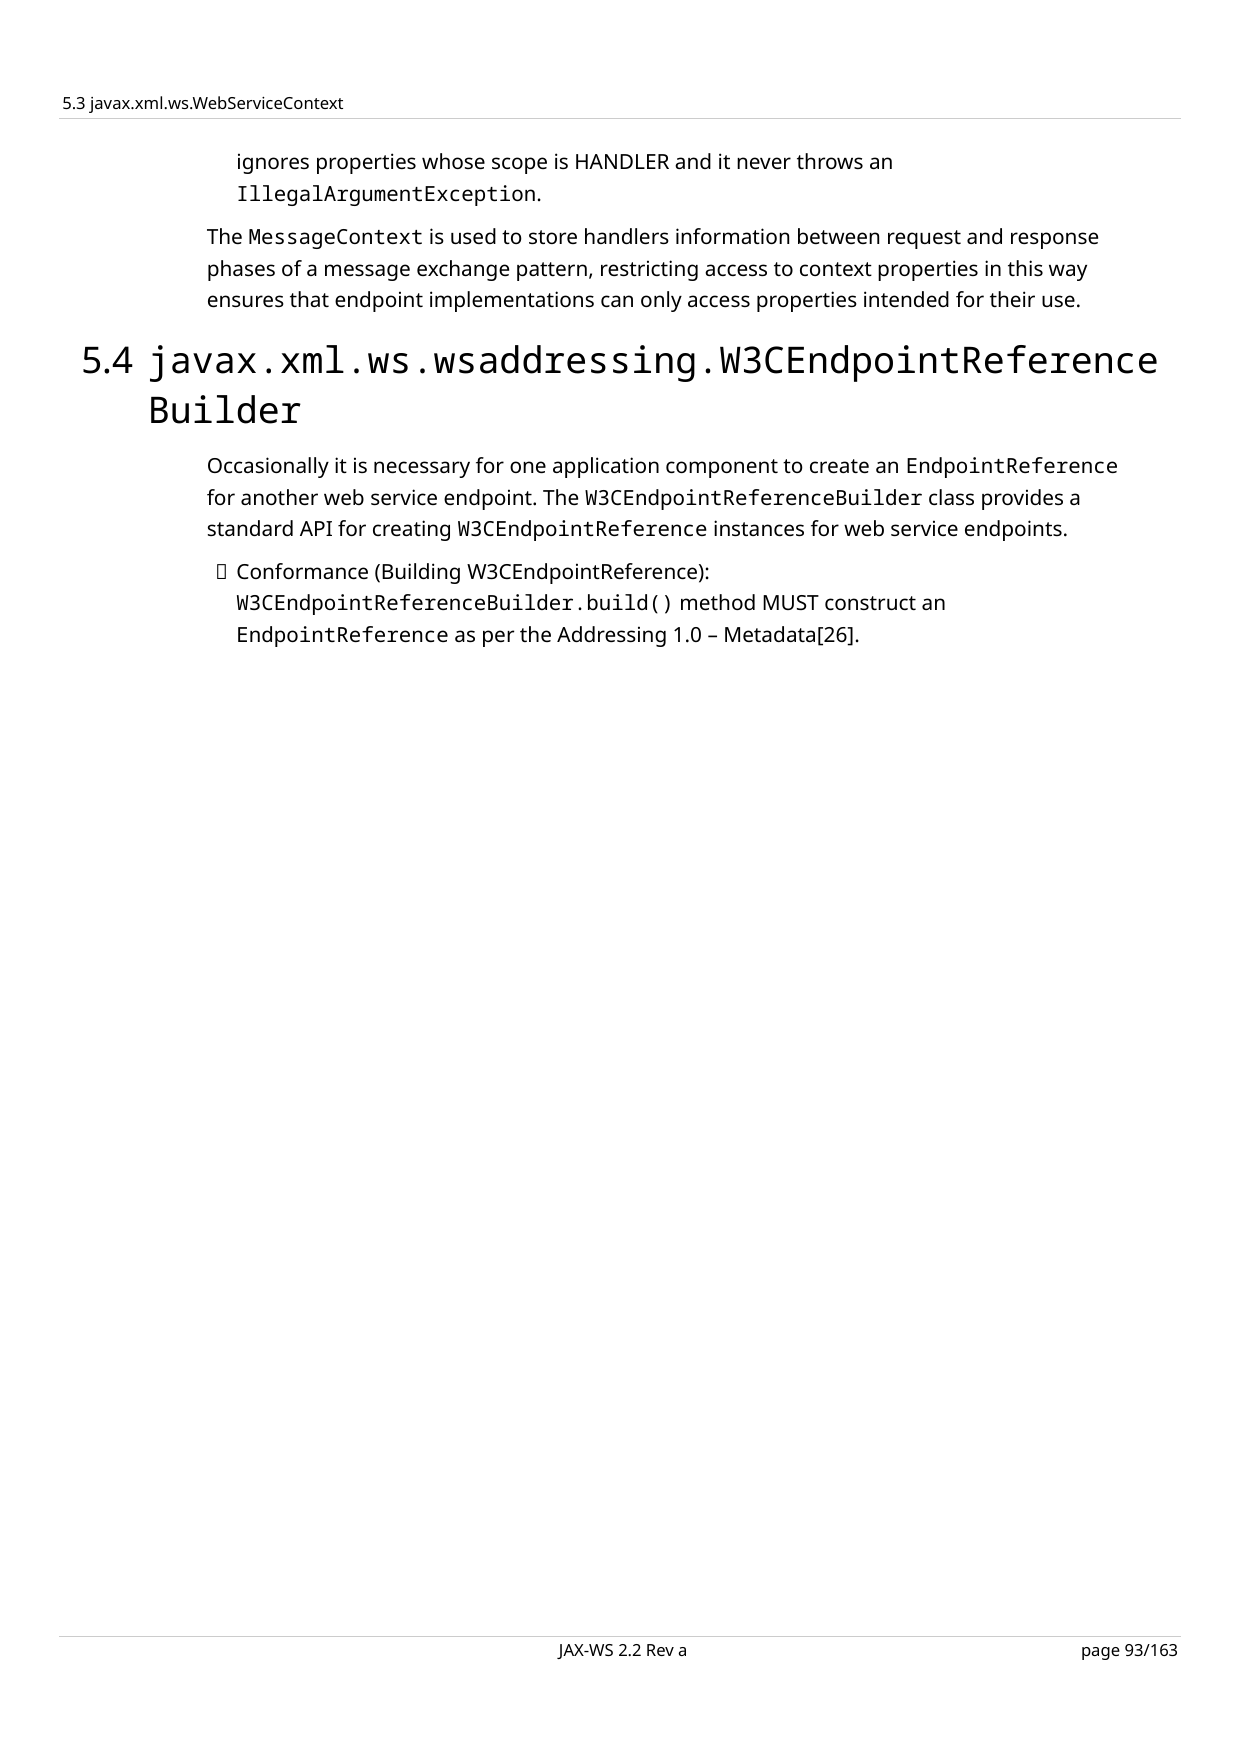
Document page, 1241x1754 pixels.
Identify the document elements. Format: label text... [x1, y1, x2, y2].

text Occasionally it is necessary for one application component to create an EndpointReference for another web service endpoint. The W3CEndpointReferenceBuilder class provides a standard API for creating W3CEndpointReference instances for web service endpoints. [207, 452, 1122, 543]
subtitle javax.xml.ws.wsaddressing.W3CEndpointReferenceBuilder [133, 334, 1181, 434]
list ignores properties whose scope is HANDLER and it never throws an IllegalArgumentException. [221, 147, 1181, 207]
text The MessageContext is used to store handlers information between request and response phases of a message exchange pattern, restricting access to context properties in this way ensures that endpoint implementations can only access properties intended for their use. [207, 222, 1122, 313]
list Conformance (Building W3CEndpointReference): W3CEndpointReferenceBuilder.build() method MUST construct an EndpointReference as per the Addressing 1.0 – Metadata[26]. [221, 557, 1122, 648]
